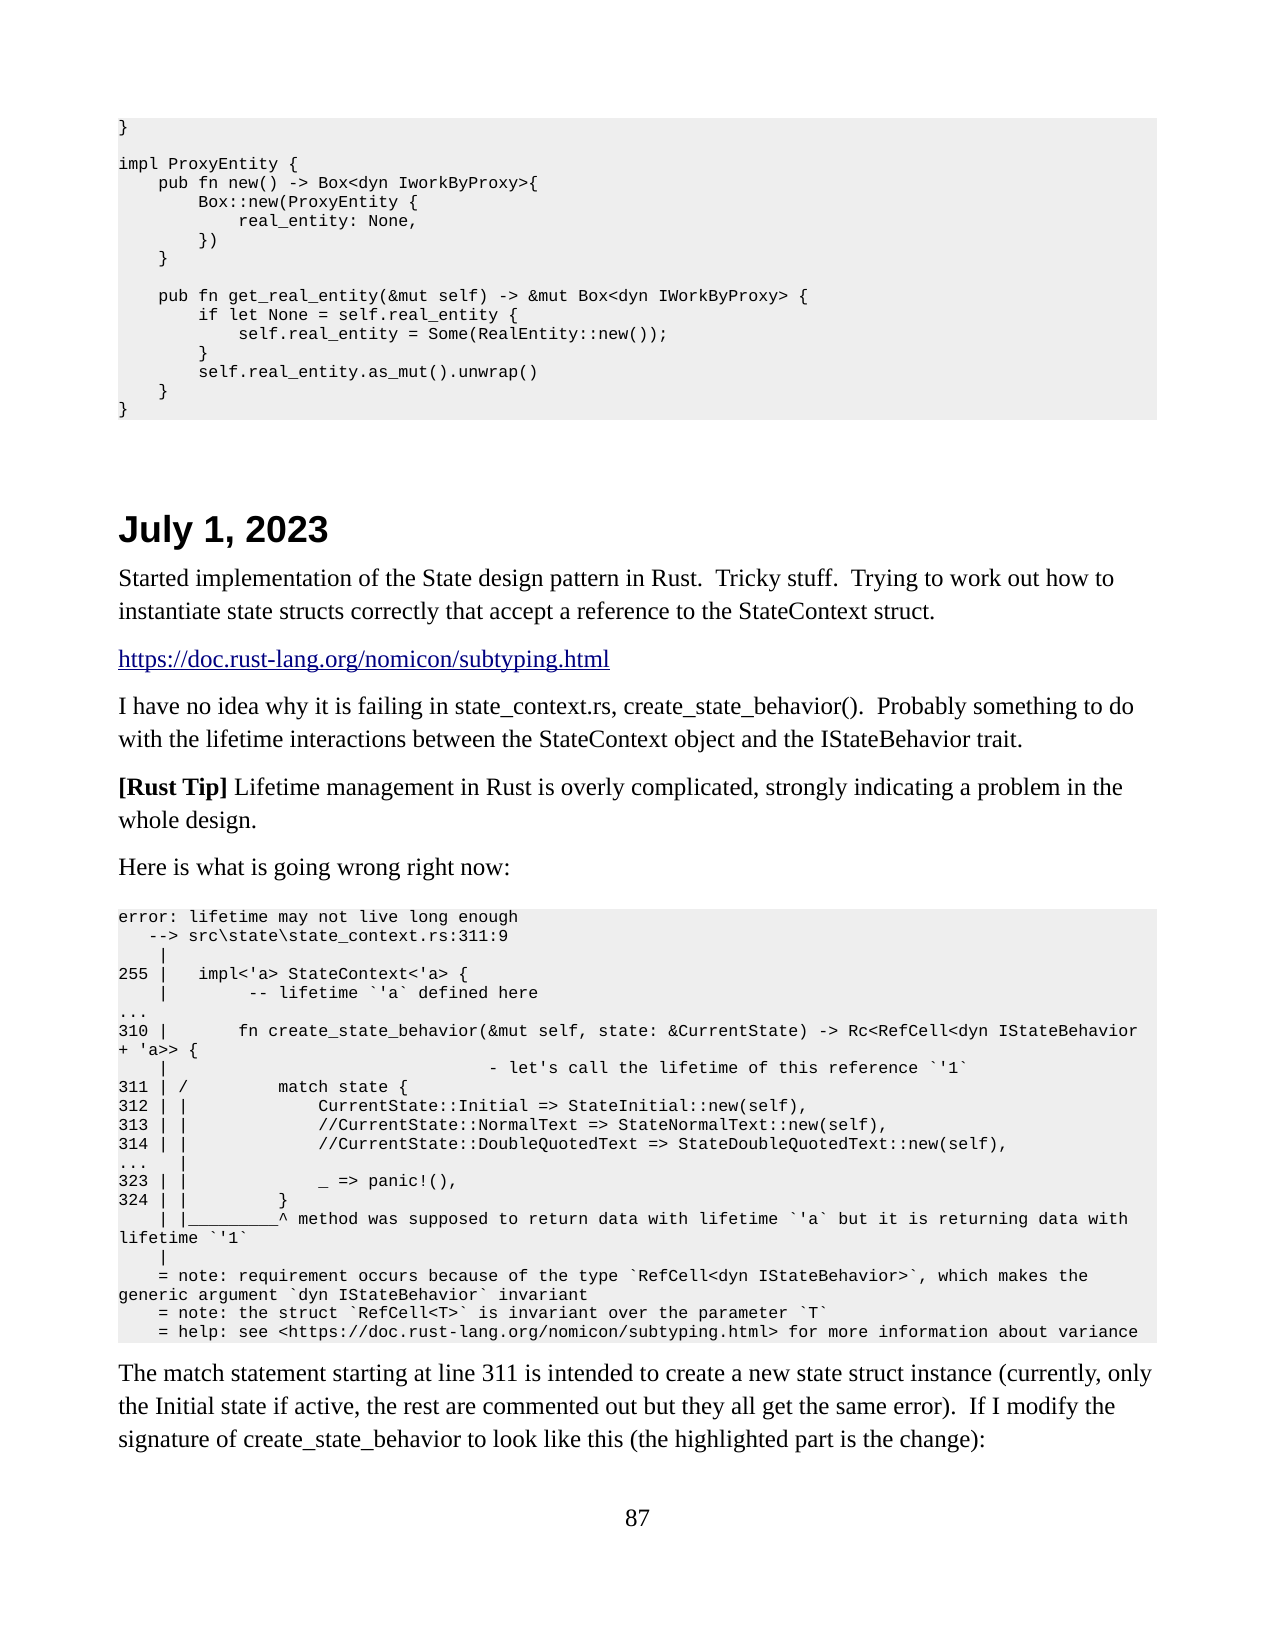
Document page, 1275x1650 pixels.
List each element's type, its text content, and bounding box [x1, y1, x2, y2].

text = note: the struct `RefCell<T>` is invariant over the parameter `T` [118, 1305, 1157, 1324]
text pub fn new() -> Box<dyn IworkByProxy>{ [118, 175, 1157, 193]
subtitle July 1, 2023 [118, 507, 1157, 551]
text } [118, 382, 1157, 401]
text pub fn get_real_entity(&mut self) -> &mut Box<dyn IWorkByProxy> { [118, 288, 1157, 307]
text 314 | | //CurrentState::DoubleQuotedText => StateDoubleQuotedText::new(self), [118, 1135, 1157, 1154]
text } [118, 250, 1157, 269]
text self.real_entity = Some(RealEntity::new()); [118, 326, 1157, 344]
text } [118, 401, 1157, 420]
text 310 | fn create_state_behavior(&mut self, state: &CurrentState) -> Rc<RefCell<dyn IStateBehavior + 'a>> { [118, 1022, 1157, 1060]
text } [118, 344, 1157, 363]
text 323 | | _ => panic!(), [118, 1173, 1157, 1192]
text ... | [118, 1154, 1157, 1173]
text Box::new(ProxyEntity { [118, 193, 1157, 212]
text 324 | | } [118, 1192, 1157, 1211]
text | [118, 1248, 1157, 1267]
text error: lifetime may not live long enough [118, 909, 1157, 928]
text }) [118, 231, 1157, 250]
text The match statement starting at line 311 is intended to create a new state struct instance (currently, only the Initial state if active, the rest are commented out but they all get the same error). If I modify the signature of create_state_behavior to look like this (the highlighted part is the change): [118, 1358, 1157, 1452]
text impl ProxyEntity { [118, 156, 1157, 175]
text | [118, 947, 1157, 966]
text if let None = self.real_entity { [118, 307, 1157, 326]
text | -- lifetime `'a` defined here [118, 984, 1157, 1003]
text | - let's call the lifetime of this reference `'1` [118, 1060, 1157, 1079]
text 255 | impl<'a> StateContext<'a> { [118, 966, 1157, 984]
text ... [118, 1003, 1157, 1022]
text = help: see <https://doc.rust-lang.org/nomicon/subtyping.html> for more information about variance [118, 1324, 1157, 1343]
text --> src\state\state_context.rs:311:9 [118, 928, 1157, 947]
text Started implementation of the State design pattern in Rust. Tricky stuff. Trying to work out how to instantiate state structs correctly that accept a reference to the StateContext struct. [118, 563, 1157, 625]
text 313 | | //CurrentState::NormalText => StateNormalText::new(self), [118, 1116, 1157, 1135]
text I have no idea why it is failing in state_context.rs, create_state_behavior(). Probably something to do with the lifetime interactions between the StateContext object and the IStateBehavior trait. [118, 691, 1157, 753]
text [Rust Tip] Lifetime management in Rust is overly complicated, strongly indicating a problem in the whole design. [118, 772, 1157, 834]
text Here is what is going wrong right now: [118, 852, 1157, 881]
text real_entity: None, [118, 212, 1157, 231]
text https://doc.rust-lang.org/nomicon/subtyping.html [118, 644, 1157, 672]
text | |_________^ method was supposed to return data with lifetime `'a` but it is returning data with lifetime `'1` [118, 1211, 1157, 1248]
text } [118, 118, 1157, 137]
text self.real_entity.as_mut().unwrap() [118, 363, 1157, 382]
text 312 | | CurrentState::Initial => StateInitial::new(self), [118, 1098, 1157, 1116]
text = note: requirement occurs because of the type `RefCell<dyn IStateBehavior>`, which makes the generic argument `dyn IStateBehavior` invariant [118, 1267, 1157, 1305]
text 311 | / match state { [118, 1079, 1157, 1098]
